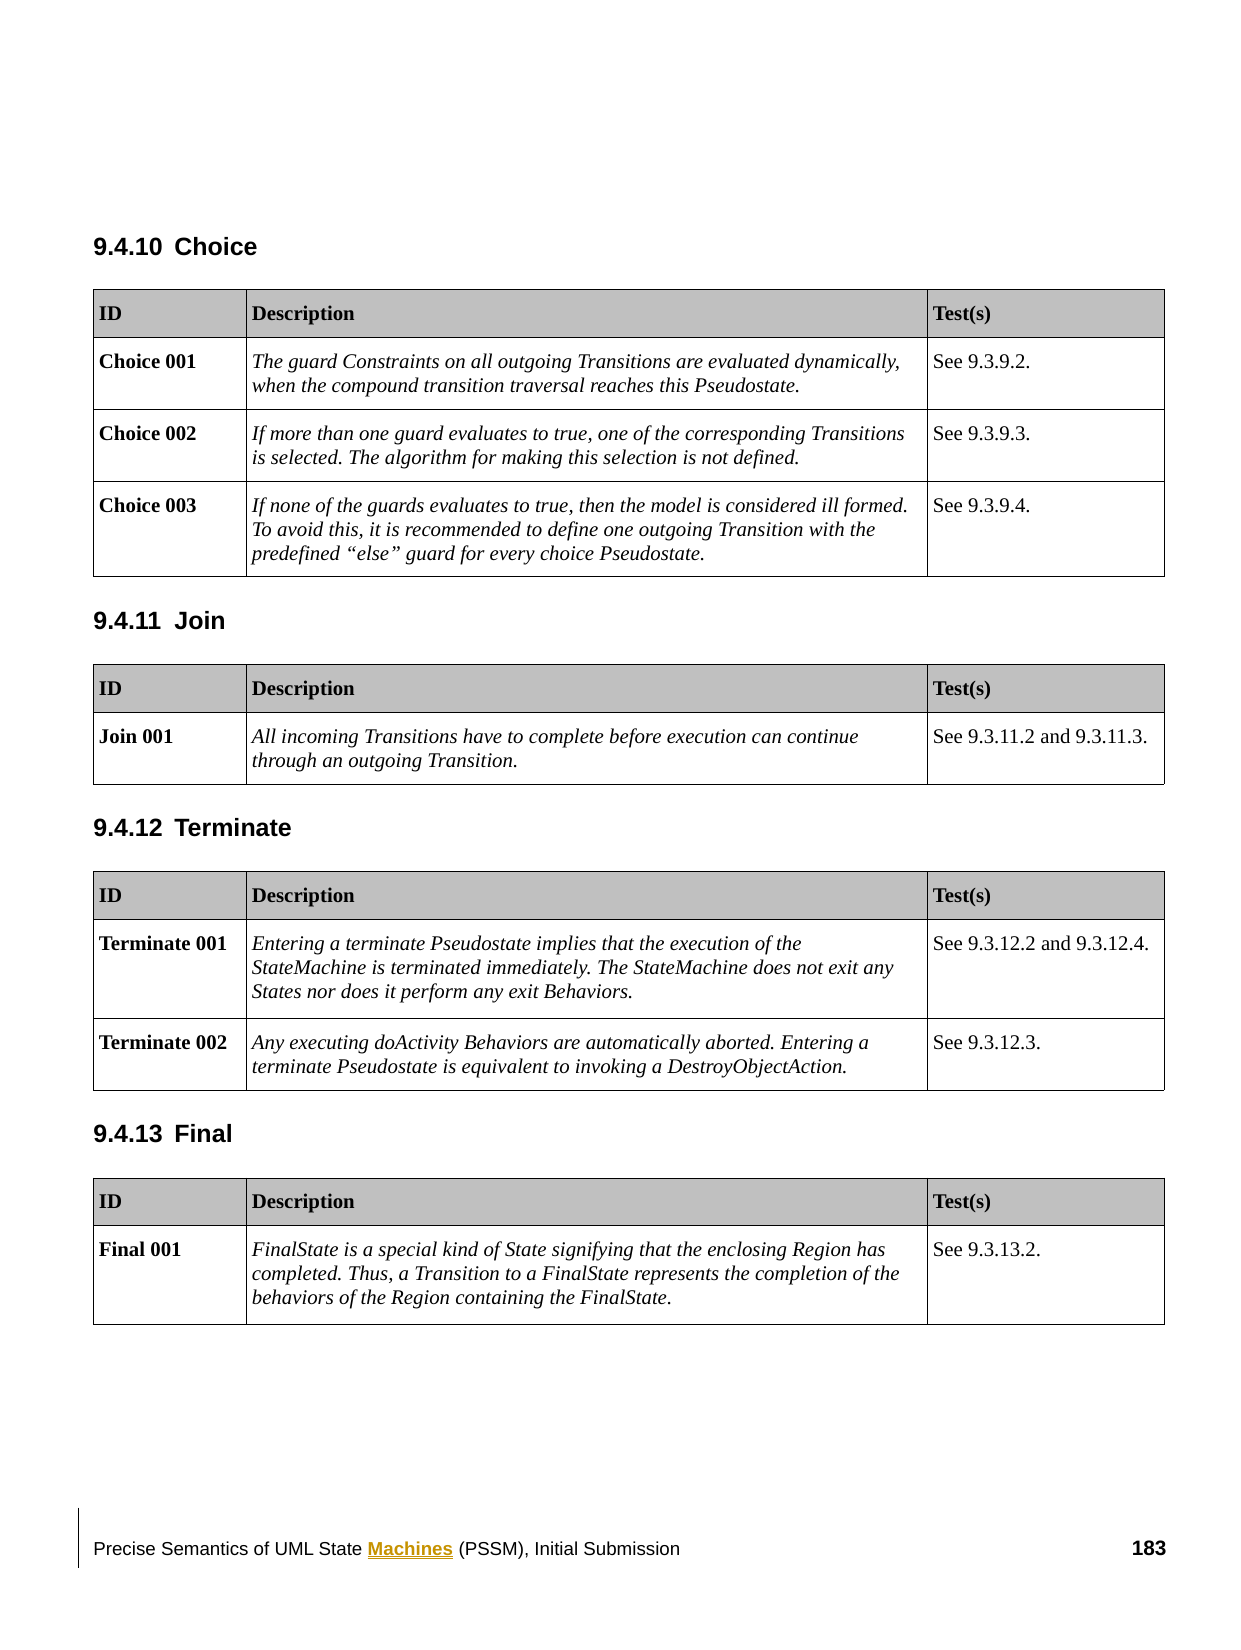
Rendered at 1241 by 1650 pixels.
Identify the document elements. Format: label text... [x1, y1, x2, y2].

table_cell Any executing doActivity Behaviors are automatically aborted. Entering a terminate Pseudostate is equivalent to invoking a DestroyObjectAction. [247, 1019, 927, 1090]
subtitle Final [93, 1119, 1164, 1148]
table_cell The guard Constraints on all outgoing Transitions are evaluated dynamically, when the compound transition traversal reaches this Pseudostate. [247, 338, 927, 409]
table_header Description [247, 1179, 927, 1225]
table_header Test(s) [928, 1179, 1164, 1225]
table_header ID [94, 665, 246, 712]
table_cell See 9.3.9.2. [928, 338, 1164, 409]
table_cell If more than one guard evaluates to true, one of the corresponding Transitions is selected. The algorithm for making this selection is not defined. [247, 410, 927, 481]
table_cell See 9.3.12.3. [928, 1019, 1164, 1090]
subtitle Choice [93, 231, 1164, 260]
table_cell FinalState is a special kind of State signifying that the enclosing Region has completed. Thus, a Transition to a FinalState represents the completion of the behaviors of the Region containing the FinalState. [247, 1226, 927, 1324]
table_cell If none of the guards evaluates to true, then the model is considered ill formed. To avoid this, it is recommended to define one outgoing Transition with the predefined “else” guard for every choice Pseudostate. [247, 482, 927, 576]
subtitle Terminate [93, 813, 1164, 842]
table_cell See 9.3.11.2 and 9.3.11.3. [928, 713, 1164, 783]
table_cell See 9.3.9.3. [928, 410, 1164, 481]
table_cell Choice 002 [94, 410, 246, 481]
table_header Test(s) [928, 872, 1164, 919]
table_cell All incoming Transitions have to complete before execution can continue through an outgoing Transition. [247, 713, 927, 783]
table_header Test(s) [928, 665, 1164, 712]
table_cell See 9.3.12.2 and 9.3.12.4. [928, 920, 1164, 1018]
table_header Description [247, 872, 927, 919]
table_header ID [94, 872, 246, 919]
table_cell Terminate 001 [94, 920, 246, 1018]
table_cell Final 001 [94, 1226, 246, 1324]
table_cell Terminate 002 [94, 1019, 246, 1090]
table_cell Choice 001 [94, 338, 246, 409]
table_header ID [94, 1179, 246, 1225]
table_cell See 9.3.9.4. [928, 482, 1164, 576]
table_cell Entering a terminate Pseudostate implies that the execution of the StateMachine is terminated immediately. The StateMachine does not exit any States nor does it perform any exit Behaviors. [247, 920, 927, 1018]
table_cell Join 001 [94, 713, 246, 783]
table_cell See 9.3.13.2. [928, 1226, 1164, 1324]
table_header Description [247, 665, 927, 712]
table_header ID [94, 290, 246, 337]
subtitle Join [93, 606, 1164, 635]
table_cell Choice 003 [94, 482, 246, 576]
table_header Description [247, 290, 927, 337]
table_header Test(s) [928, 290, 1164, 337]
